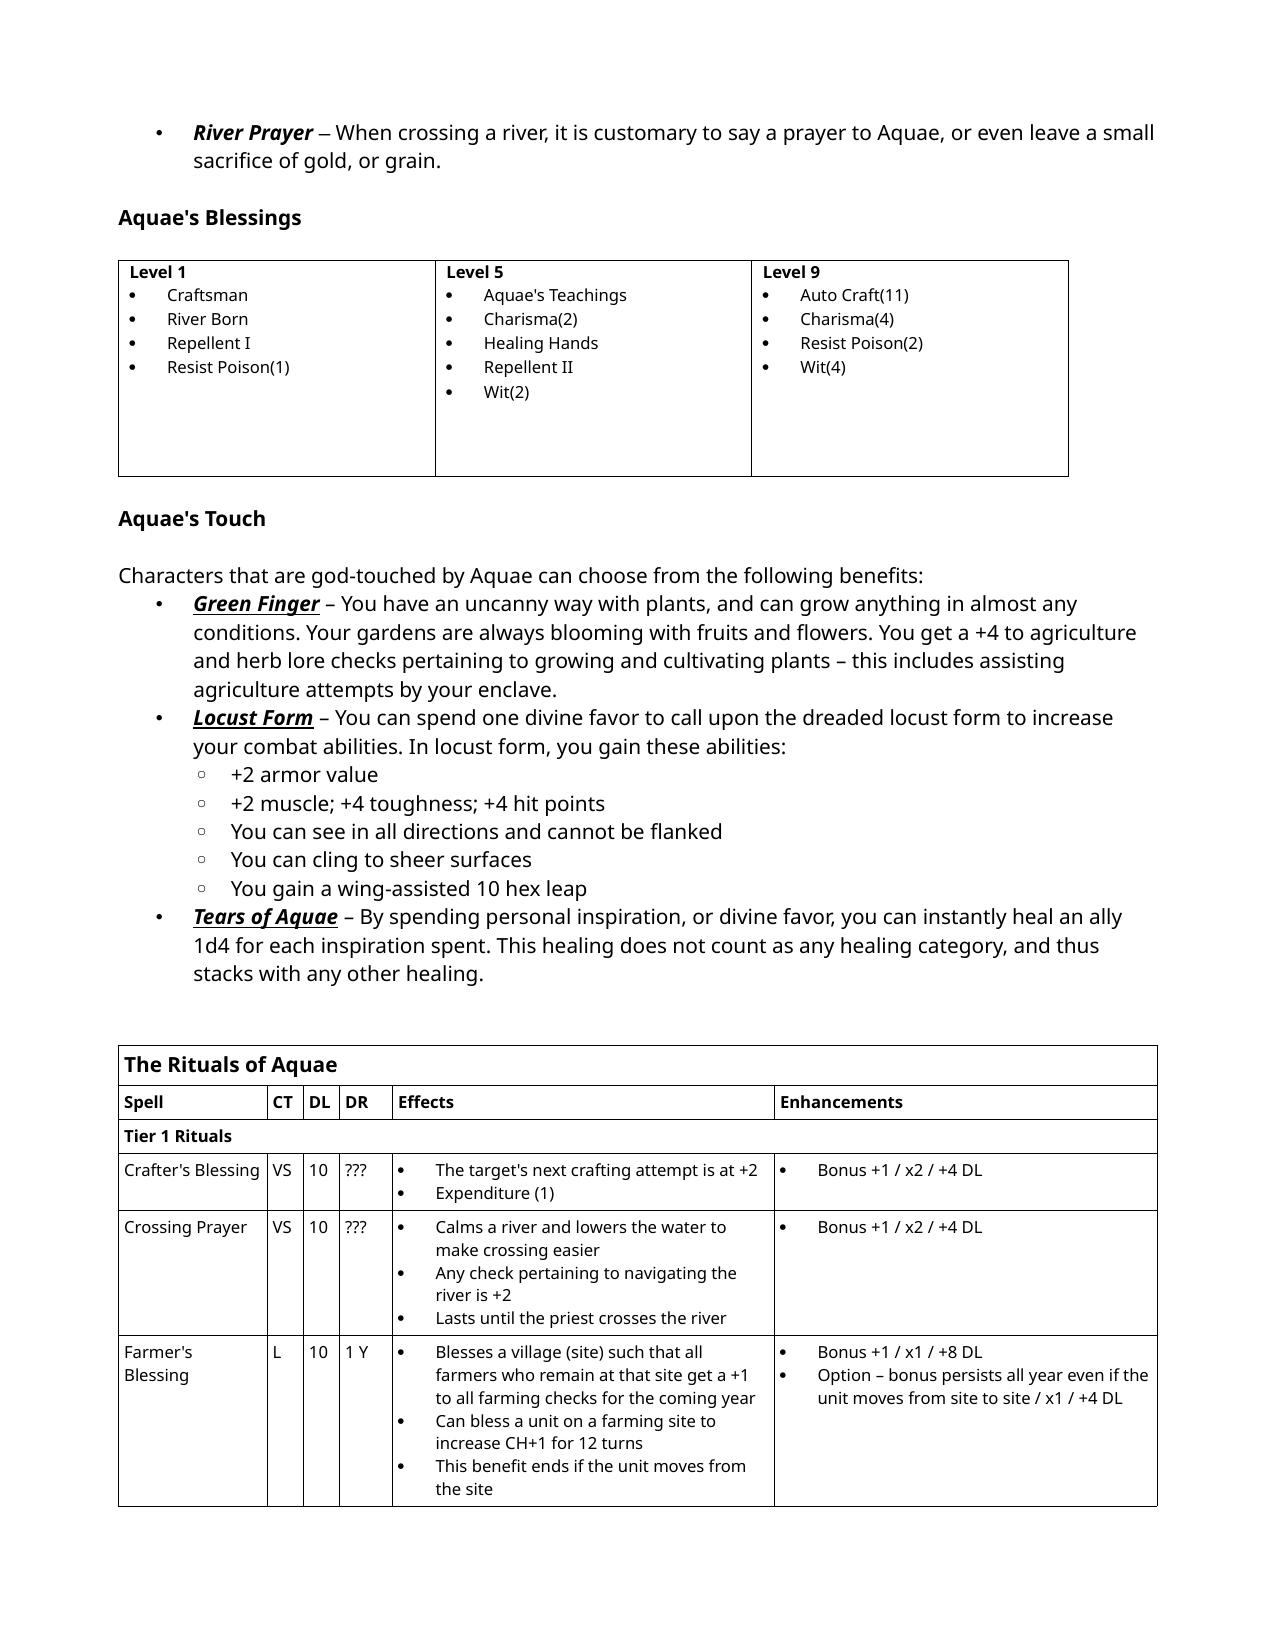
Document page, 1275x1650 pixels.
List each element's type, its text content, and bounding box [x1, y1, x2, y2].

table_cell Aquae's Teachings Charisma(2) Healing Hands Repellent II Wit(2) [436, 283, 751, 476]
table_cell Craftsman River Born Repellent I Resist Poison(1) [119, 283, 435, 476]
table_cell DR [340, 1086, 392, 1119]
table_cell Bonus +1 / x2 / +4 DL [775, 1154, 1157, 1210]
list +2 armor value [193, 760, 1157, 789]
list You gain a wing-assisted 10 hex leap [193, 874, 1157, 902]
table_cell Spell [119, 1086, 267, 1119]
table_header Level 5 [436, 261, 751, 283]
table_cell Effects [393, 1086, 774, 1119]
list You can cling to sheer surfaces [193, 846, 1157, 874]
text Aquae's Touch [118, 504, 1157, 533]
table_header The Rituals of Aquae [119, 1046, 1157, 1084]
table_cell Calms a river and lowers the water to make crossing easier Any check pertaining to navigating the river is +2 Lasts until the priest crosses the river [393, 1211, 774, 1335]
table_cell L [268, 1336, 303, 1506]
table_cell ??? [340, 1211, 392, 1335]
table_header Level 9 [752, 261, 1068, 283]
table_cell Blesses a village (site) such that all farmers who remain at that site get a +1 to all farming checks for the coming year Can bless a unit on a farming site to increase CH+1 for 12 turns This benefit ends if the unit moves from the site [393, 1336, 774, 1506]
list Tears of Aquae – By spending personal inspiration, or divine favor, you can instantly heal an ally 1d4 for each inspiration spent. This healing does not count as any healing category, and thus stacks with any other healing. [156, 902, 1157, 988]
table_cell Bonus +1 / x1 / +8 DL Option – bonus persists all year even if the unit moves from site to site / x1 / +4 DL [775, 1336, 1157, 1506]
table_cell CT [268, 1086, 303, 1119]
list River Prayer – When crossing a river, it is customary to say a prayer to Aquae, or even leave a small sacrifice of gold, or grain. [156, 118, 1157, 175]
table_cell Bonus +1 / x2 / +4 DL [775, 1211, 1157, 1335]
table_cell VS [268, 1211, 303, 1335]
table_cell ??? [340, 1154, 392, 1210]
table_cell DL [304, 1086, 339, 1119]
table_cell 10 [304, 1336, 339, 1506]
table_cell Farmer's Blessing [119, 1336, 267, 1506]
table_cell VS [268, 1154, 303, 1210]
table_cell 10 [304, 1154, 339, 1210]
list You can see in all directions and cannot be flanked [193, 817, 1157, 846]
text Characters that are god-touched by Aquae can choose from the following benefits: [118, 561, 1157, 589]
table_cell Crossing Prayer [119, 1211, 267, 1335]
text Aquae's Blessings [118, 203, 1157, 232]
table_cell 1 Y [340, 1336, 392, 1506]
table_cell Crafter's Blessing [119, 1154, 267, 1210]
table_cell 10 [304, 1211, 339, 1335]
table_cell Tier 1 Rituals [119, 1120, 1157, 1153]
list +2 muscle; +4 toughness; +4 hit points [193, 789, 1157, 817]
list Green Finger – You have an uncanny way with plants, and can grow anything in almost any conditions. Your gardens are always blooming with fruits and flowers. You get a +4 to agriculture and herb lore checks pertaining to growing and cultivating plants – this includes assisting agriculture attempts by your enclave. [156, 589, 1157, 703]
table_cell Enhancements [775, 1086, 1157, 1119]
table_cell The target's next crafting attempt is at +2 Expenditure (1) [393, 1154, 774, 1210]
list Locust Form – You can spend one divine favor to call upon the dreaded locust form to increase your combat abilities. In locust form, you gain these abilities: [156, 703, 1157, 760]
table_cell Auto Craft(11) Charisma(4) Resist Poison(2) Wit(4) [752, 283, 1068, 476]
table_header Level 1 [119, 261, 435, 283]
